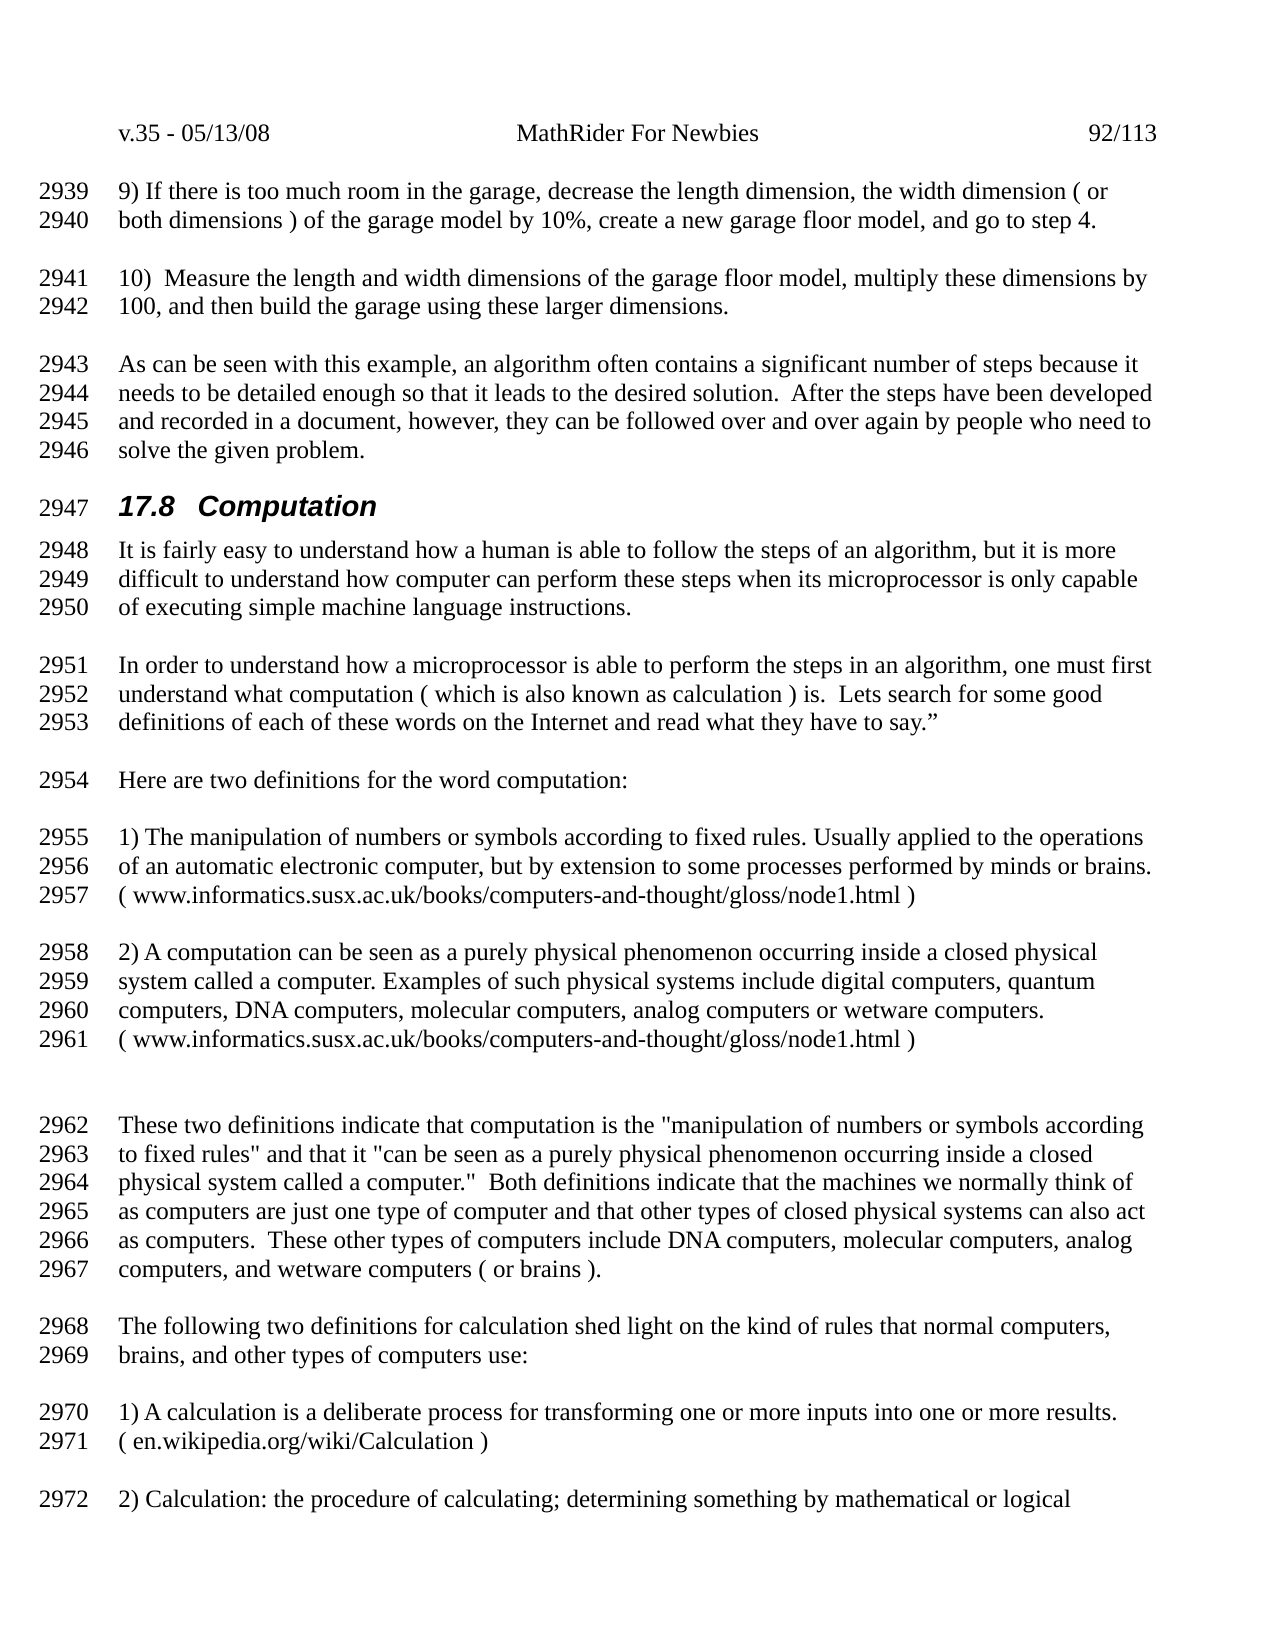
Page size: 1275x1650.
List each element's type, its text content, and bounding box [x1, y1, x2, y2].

text It is fairly easy to understand how a human is able to follow the steps of an algorithm, but it is more difficult to understand how computer can perform these steps when its microprocessor is only capable of executing simple machine language instructions. [118, 535, 1157, 621]
text These two definitions indicate that computation is the "manipulation of numbers or symbols according to fixed rules" and that it "can be seen as a purely physical phenomenon occurring inside a closed physical system called a computer." Both definitions indicate that the machines we normally think of as computers are just one type of computer and that other types of closed physical systems can also act as computers. These other types of computers include DNA computers, molecular computers, analog computers, and wetware computers ( or brains ). [118, 1110, 1157, 1282]
text In order to understand how a microprocessor is able to perform the steps in an algorithm, one must first understand what computation ( which is also known as calculation ) is. Lets search for some good definitions of each of these words on the Internet and read what they have to say.” [118, 650, 1157, 736]
text 2) A computation can be seen as a purely physical phenomenon occurring inside a closed physical system called a computer. Examples of such physical systems include digital computers, quantum computers, DNA computers, molecular computers, analog computers or wetware computers. ( www.informatics.susx.ac.uk/books/computers-and-thought/gloss/node1.html ) [118, 937, 1157, 1052]
text 1) A calculation is a deliberate process for transforming one or more inputs into one or more results. ( en.wikipedia.org/wiki/Calculation ) [118, 1397, 1157, 1455]
subtitle Computation [118, 489, 1157, 522]
text 2) Calculation: the procedure of calculating; determining something by mathematical or logical [118, 1484, 1157, 1512]
text Here are two definitions for the word computation: [118, 765, 1157, 794]
text 9) If there is too much room in the garage, decrease the length dimension, the width dimension ( or both dimensions ) of the garage model by 10%, create a new garage floor model, and go to step 4. [118, 176, 1157, 234]
text The following two definitions for calculation shed light on the kind of rules that normal computers, brains, and other types of computers use: [118, 1311, 1157, 1369]
text As can be seen with this example, an algorithm often contains a significant number of steps because it needs to be detailed enough so that it leads to the desired solution. After the steps have been developed and recorded in a document, however, they can be followed over and over again by people who need to solve the given problem. [118, 349, 1157, 464]
text 10) Measure the length and width dimensions of the garage floor model, multiply these dimensions by 100, and then build the garage using these larger dimensions. [118, 263, 1157, 320]
text 1) The manipulation of numbers or symbols according to fixed rules. Usually applied to the operations of an automatic electronic computer, but by extension to some processes performed by minds or brains. ( www.informatics.susx.ac.uk/books/computers-and-thought/gloss/node1.html ) [118, 822, 1157, 909]
